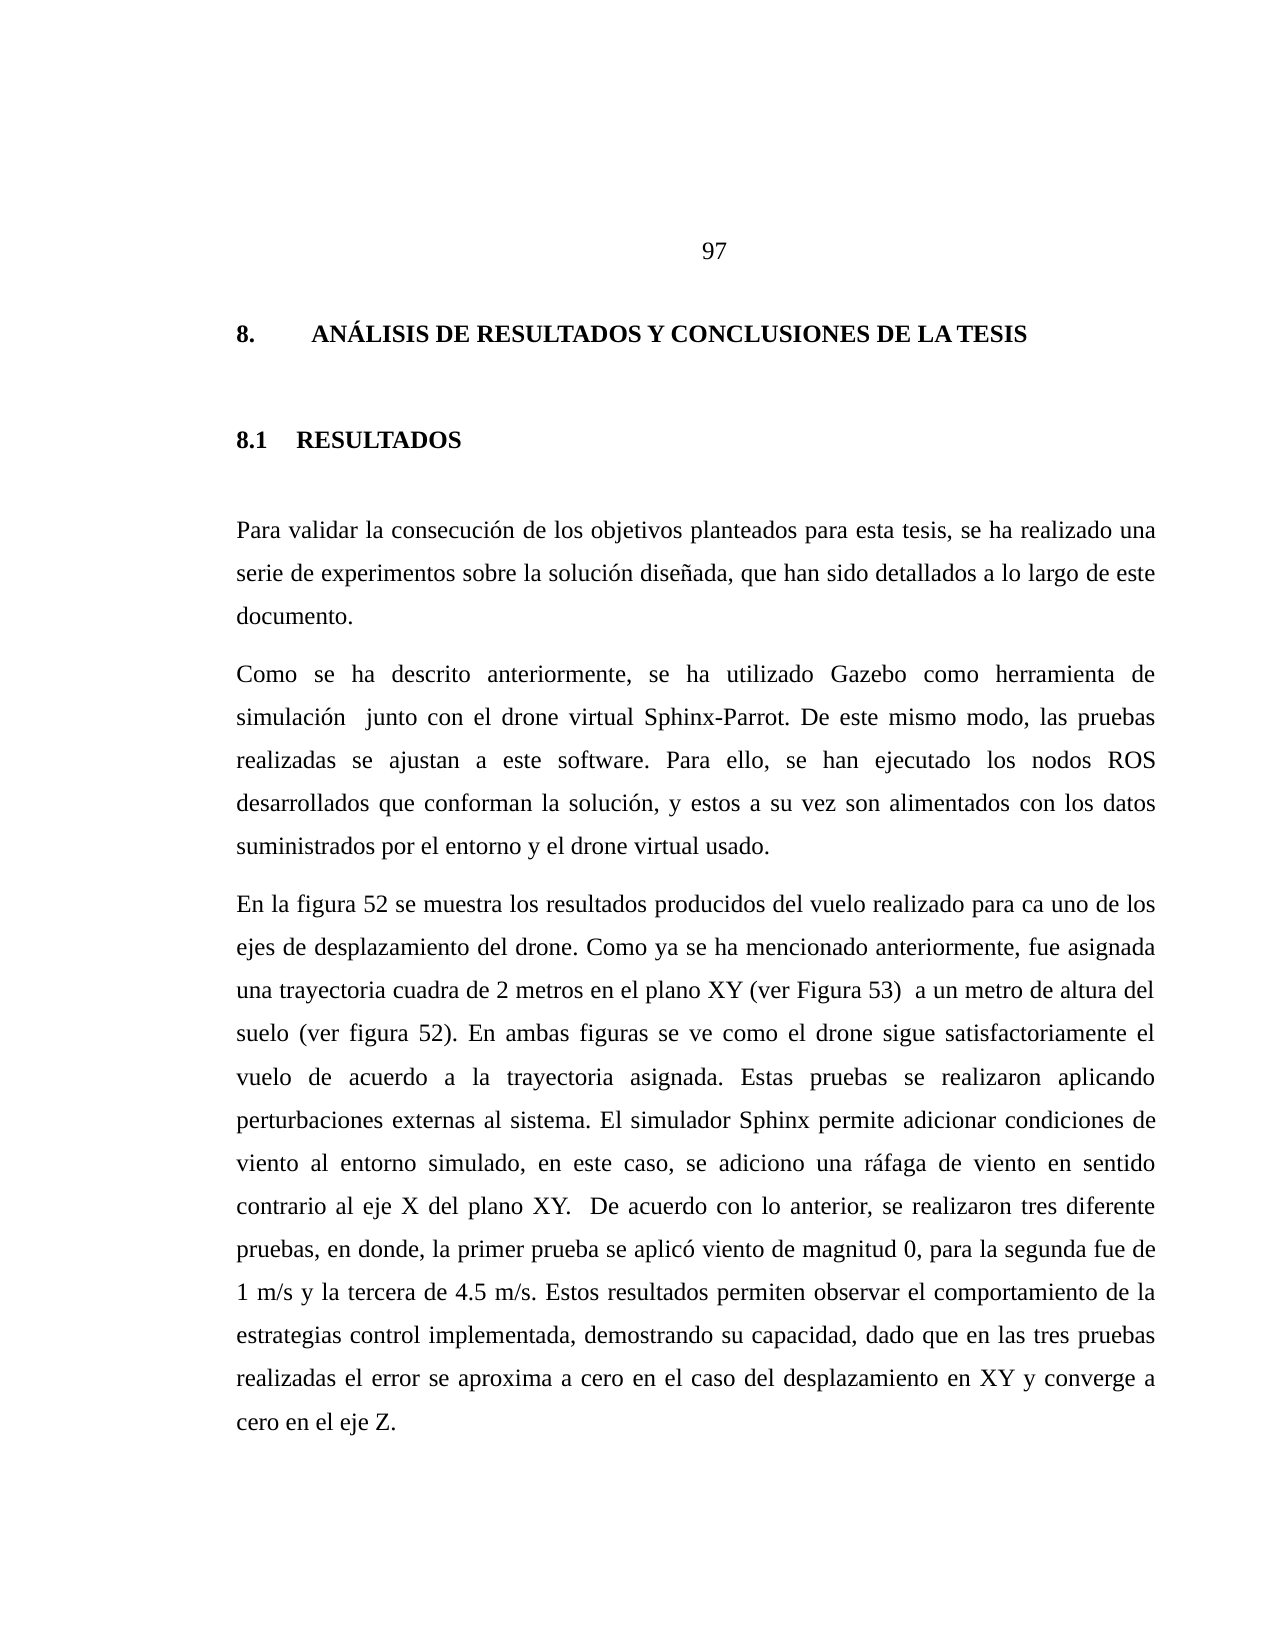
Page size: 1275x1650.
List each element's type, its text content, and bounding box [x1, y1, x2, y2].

text Como se ha descrito anteriormente, se ha utilizado Gazebo como herramienta de simulación junto con el drone virtual Sphinx-Parrot. De este mismo modo, las pruebas realizadas se ajustan a este software. Para ello, se han ejecutado los nodos ROS desarrollados que conforman la solución, y estos a su vez son alimentados con los datos suministrados por el entorno y el drone virtual usado. [236, 659, 1157, 860]
text En la figura 52 se muestra los resultados producidos del vuelo realizado para ca uno de los ejes de desplazamiento del drone. Como ya se ha mencionado anteriormente, fue asignada una trayectoria cuadra de 2 metros en el plano XY (ver Figura 53) a un metro de altura del suelo (ver figura 52). En ambas figuras se ve como el drone sigue satisfactoriamente el vuelo de acuerdo a la trayectoria asignada. Estas pruebas se realizaron aplicando perturbaciones externas al sistema. El simulador Sphinx permite adicionar condiciones de viento al entorno simulado, en este caso, se adiciono una ráfaga de viento en sentido contrario al eje X del plano XY. De acuerdo con lo anterior, se realizaron tres diferente pruebas, en donde, la primer prueba se aplicó viento de magnitud 0, para la segunda fue de 1 m/s y la tercera de 4.5 m/s. Estos resultados permiten observar el comportamiento de la estrategias control implementada, demostrando su capacidad, dado que en las tres pruebas realizadas el error se aproxima a cero en el caso del desplazamiento en XY y converge a cero en el eje Z. [236, 889, 1157, 1435]
subtitle RESULTADOS [236, 425, 1157, 453]
text Para validar la consecución de los objetivos planteados para esta tesis, se ha realizado una serie de experimentos sobre la solución diseñada, que han sido detallados a lo largo de este documento. [236, 515, 1157, 630]
subtitle ANÁLISIS DE RESULTADOS Y CONCLUSIONES DE LA TESIS [236, 319, 1157, 348]
